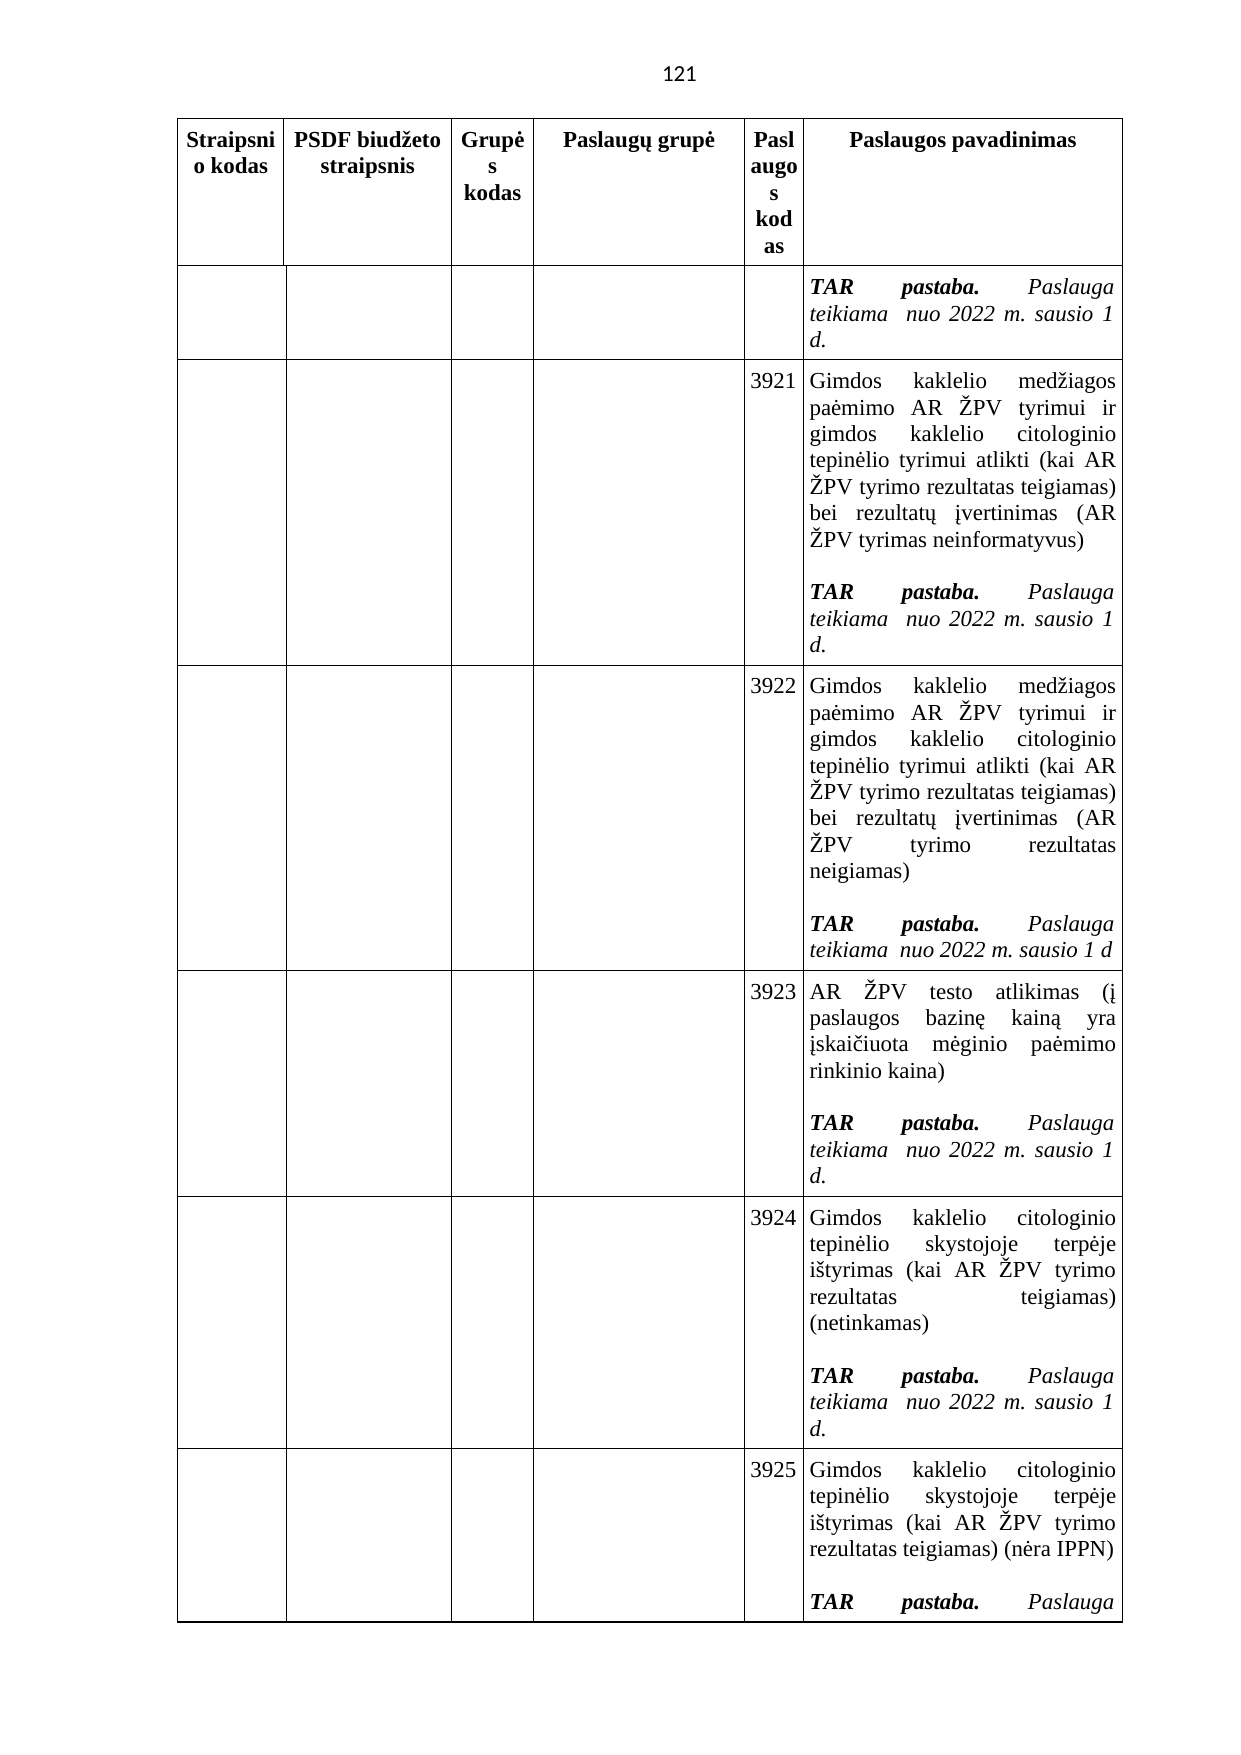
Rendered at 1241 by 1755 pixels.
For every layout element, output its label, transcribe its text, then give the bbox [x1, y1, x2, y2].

table_cell [287, 360, 451, 664]
table_cell [452, 360, 533, 664]
table_header Grupės kodas [452, 119, 533, 265]
table_cell [534, 666, 744, 969]
table_cell [452, 666, 533, 969]
table_header Straipsnio kodas [178, 119, 283, 265]
table_cell [287, 1449, 451, 1621]
table_cell [452, 971, 533, 1196]
table_cell Gimdos kaklelio citologinio tepinėlio skystojoje terpėje ištyrimas (kai AR ŽPV tyrimo rezultatas teigiamas) (netinkamas) TAR pastaba. Paslauga teikiama nuo 2022 m. sausio 1 d. [804, 1197, 1122, 1448]
table_cell 3923 [745, 971, 803, 1196]
table_header PSDF biudžeto straipsnis [284, 119, 451, 265]
table_cell [178, 666, 286, 969]
table_cell [534, 971, 744, 1196]
table_cell [534, 266, 744, 359]
table_header Paslaugos kodas [745, 119, 803, 265]
table_cell [287, 971, 451, 1196]
table_cell [178, 1197, 286, 1448]
table_header Paslaugos pavadinimas [804, 119, 1122, 265]
table_cell AR ŽPV testo atlikimas (į paslaugos bazinę kainą yra įskaičiuota mėginio paėmimo rinkinio kaina) TAR pastaba. Paslauga teikiama nuo 2022 m. sausio 1 d. [804, 971, 1122, 1196]
table_cell 3924 [745, 1197, 803, 1448]
table_cell [178, 266, 286, 359]
table_cell [534, 1197, 744, 1448]
table_header Paslaugų grupė [534, 119, 744, 265]
table_cell Gimdos kaklelio medžiagos paėmimo AR ŽPV tyrimui ir gimdos kaklelio citologinio tepinėlio tyrimui atlikti (kai AR ŽPV tyrimo rezultatas teigiamas) bei rezultatų įvertinimas (AR ŽPV tyrimas neinformatyvus) TAR pastaba. Paslauga teikiama nuo 2022 m. sausio 1 d. [804, 360, 1122, 664]
table_cell [178, 971, 286, 1196]
table_cell [287, 666, 451, 969]
table_cell [287, 1197, 451, 1448]
table_cell [534, 1449, 744, 1621]
table_cell [452, 1197, 533, 1448]
table_cell [452, 1449, 533, 1621]
table_cell 3925 [745, 1449, 803, 1621]
table_cell [745, 266, 803, 359]
table_cell [178, 360, 286, 664]
table_cell [178, 1449, 286, 1621]
table_cell Gimdos kaklelio medžiagos paėmimo AR ŽPV tyrimui ir gimdos kaklelio citologinio tepinėlio tyrimui atlikti (kai AR ŽPV tyrimo rezultatas teigiamas) bei rezultatų įvertinimas (AR ŽPV tyrimo rezultatas neigiamas) TAR pastaba. Paslauga teikiama nuo 2022 m. sausio 1 d [804, 666, 1122, 969]
table_cell [534, 360, 744, 664]
table_cell 3922 [745, 666, 803, 969]
table_cell Gimdos kaklelio citologinio tepinėlio skystojoje terpėje ištyrimas (kai AR ŽPV tyrimo rezultatas teigiamas) (nėra IPPN) TAR pastaba. Paslauga [804, 1449, 1122, 1621]
table_cell [452, 266, 533, 359]
table_cell TAR pastaba. Paslauga teikiama nuo 2022 m. sausio 1 d. [804, 266, 1122, 359]
table_cell 3921 [745, 360, 803, 664]
table_cell [287, 266, 451, 359]
